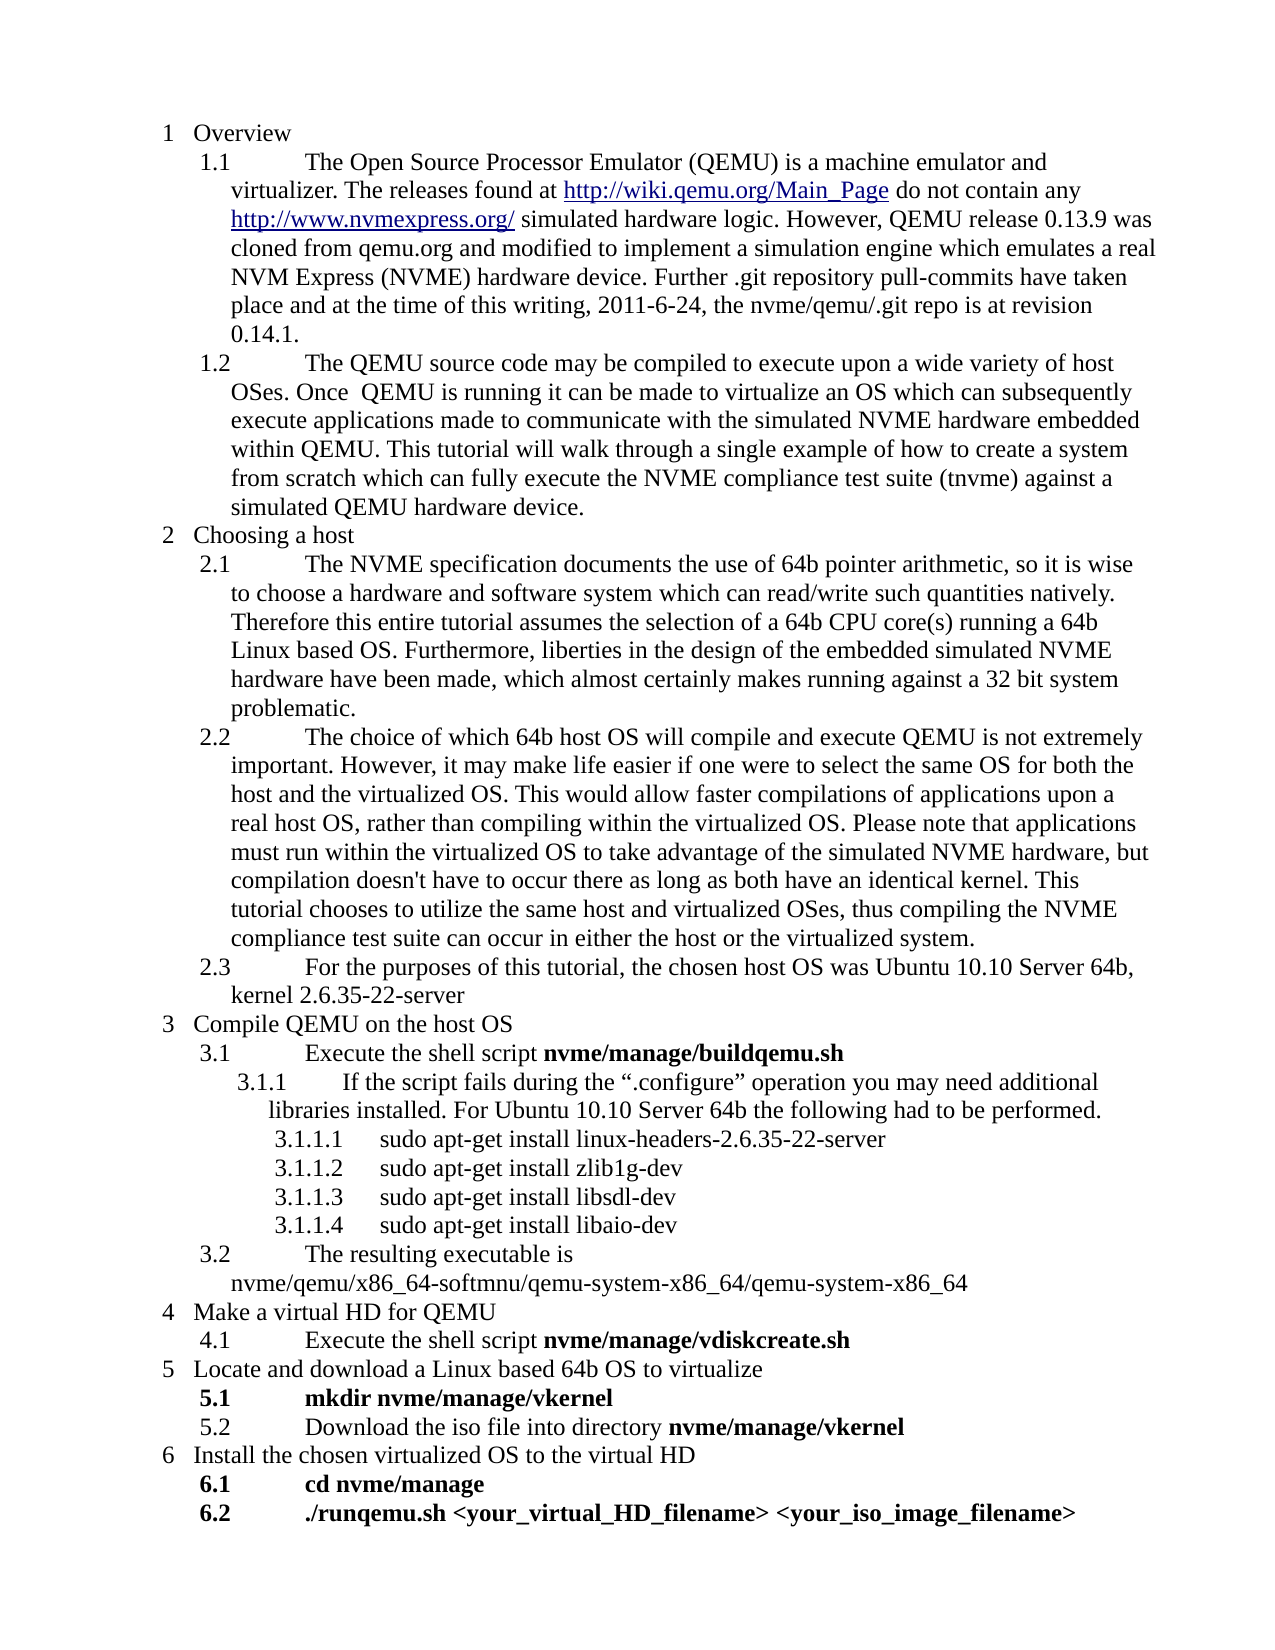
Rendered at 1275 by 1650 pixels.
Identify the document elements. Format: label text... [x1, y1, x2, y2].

list For the purposes of this tutorial, the chosen host OS was Ubuntu 10.10 Server 64b, kernel 2.6.35-22-server [193, 952, 1157, 1009]
list sudo apt-get install zlib1g-dev [268, 1153, 1157, 1182]
list The resulting executable is nvme/qemu/x86_64-softmnu/qemu-system-x86_64/qemu-system-x86_64 [193, 1239, 1157, 1297]
list The NVME specification documents the use of 64b pointer arithmetic, so it is wise to choose a hardware and software system which can read/write such quantities natively. Therefore this entire tutorial assumes the selection of a 64b CPU core(s) running a 64b Linux based OS. Furthermore, liberties in the design of the embedded simulated NVME hardware have been made, which almost certainly makes running against a 32 bit system problematic. [193, 549, 1157, 722]
list Locate and download a Linux based 64b OS to virtualize [156, 1354, 1157, 1383]
list The Open Source Processor Emulator (QEMU) is a machine emulator and virtualizer. The releases found at http://wiki.qemu.org/Main_Page do not contain any http://www.nvmexpress.org/ simulated hardware logic. However, QEMU release 0.13.9 was cloned from qemu.org and modified to implement a simulation engine which emulates a real NVM Express (NVME) hardware device. Further .git repository pull-commits have taken place and at the time of this writing, 2011-6-24, the nvme/qemu/.git repo is at revision 0.14.1. [193, 147, 1157, 348]
list If the script fails during the “.configure” operation you may need additional libraries installed. For Ubuntu 10.10 Server 64b the following had to be performed. [231, 1067, 1157, 1124]
list Choosing a host [156, 521, 1157, 549]
list The choice of which 64b host OS will compile and execute QEMU is not extremely important. However, it may make life easier if one were to select the same OS for both the host and the virtualized OS. This would allow faster compilations of applications upon a real host OS, rather than compiling within the virtualized OS. Please note that applications must run within the virtualized OS to take advantage of the simulated NVME hardware, but compilation doesn't have to occur there as long as both have an identical kernel. This tutorial chooses to utilize the same host and virtualized OSes, thus compiling the NVME compliance test suite can occur in either the host or the virtualized system. [193, 722, 1157, 952]
list The QEMU source code may be compiled to execute upon a wide variety of host OSes. Once QEMU is running it can be made to virtualize an OS which can subsequently execute applications made to communicate with the simulated NVME hardware embedded within QEMU. This tutorial will walk through a single example of how to create a system from scratch which can fully execute the NVME compliance test suite (tnvme) against a simulated QEMU hardware device. [193, 348, 1157, 521]
list cd nvme/manage [193, 1469, 1157, 1498]
list sudo apt-get install linux-headers-2.6.35-22-server [268, 1124, 1157, 1153]
list sudo apt-get install libaio-dev [268, 1211, 1157, 1239]
list Compile QEMU on the host OS [156, 1009, 1157, 1038]
list sudo apt-get install libsdl-dev [268, 1182, 1157, 1211]
list Download the iso file into directory nvme/manage/vkernel [193, 1412, 1157, 1441]
list Install the chosen virtualized OS to the virtual HD [156, 1441, 1157, 1469]
list Execute the shell script nvme/manage/buildqemu.sh [193, 1038, 1157, 1067]
list Execute the shell script nvme/manage/vdiskcreate.sh [193, 1326, 1157, 1354]
list ./runqemu.sh <your_virtual_HD_filename> <your_iso_image_filename> [193, 1498, 1157, 1527]
list Make a virtual HD for QEMU [156, 1297, 1157, 1326]
list Overview [156, 118, 1157, 147]
list mkdir nvme/manage/vkernel [193, 1383, 1157, 1412]
